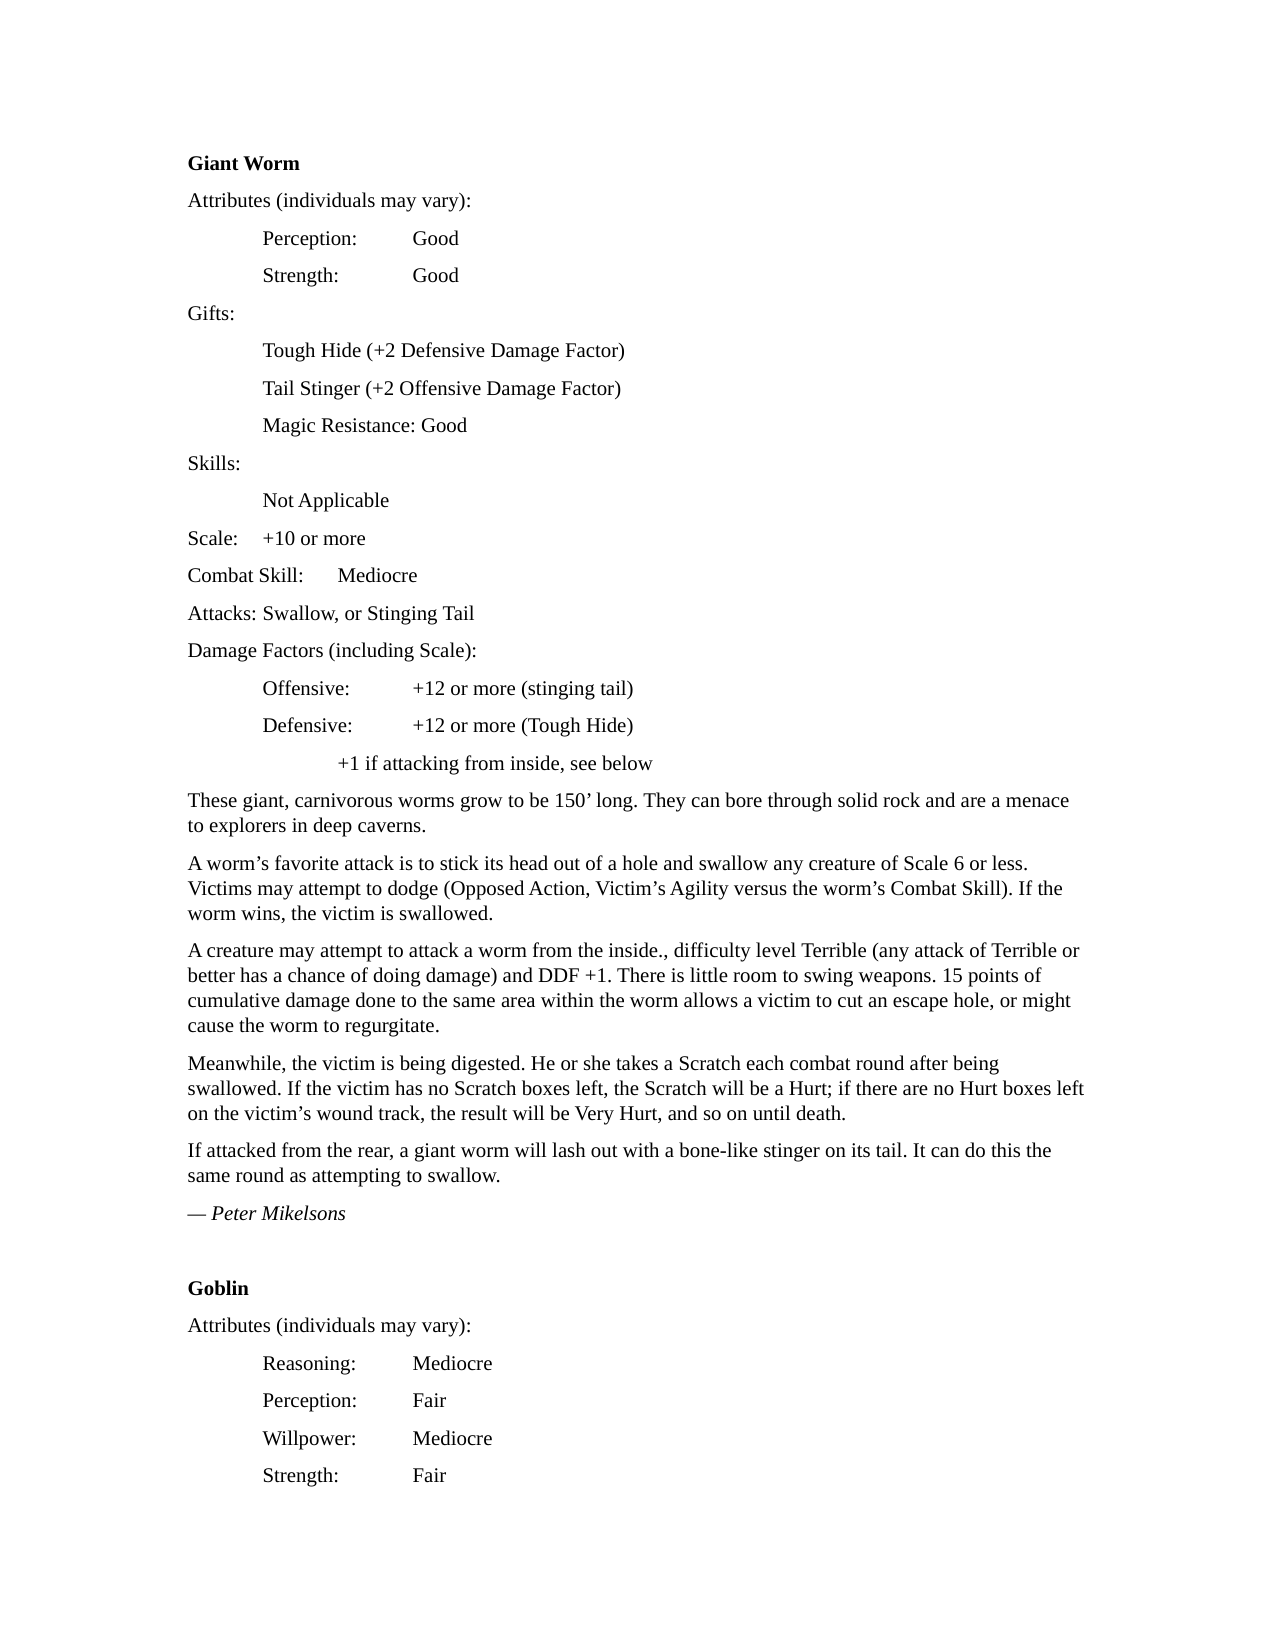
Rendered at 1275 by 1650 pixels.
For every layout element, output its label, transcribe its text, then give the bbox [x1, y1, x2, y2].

text Skills: [187, 450, 1087, 475]
text Defensive: +12 or more (Tough Hide) [187, 712, 1087, 737]
text Attributes (individuals may vary): [187, 187, 1087, 212]
text Giant Worm [187, 150, 1087, 175]
text Goblin [187, 1275, 1087, 1300]
text Damage Factors (including Scale): [187, 637, 1087, 662]
text Attributes (individuals may vary): [187, 1312, 1087, 1337]
text Attacks: Swallow, or Stinging Tail [187, 600, 1087, 625]
text Willpower: Mediocre [187, 1425, 1087, 1450]
text Gifts: [187, 300, 1087, 325]
text A creature may attempt to attack a worm from the inside., difficulty level Terrible (any attack of Terrible or better has a chance of doing damage) and DDF +1. There is little room to swing weapons. 15 points of cumulative damage done to the same area within the worm allows a victim to cut an escape hole, or might cause the worm to regurgitate. [187, 937, 1087, 1037]
text Offensive: +12 or more (stinging tail) [187, 675, 1087, 700]
text Meanwhile, the victim is being digested. He or she takes a Scratch each combat round after being swallowed. If the victim has no Scratch boxes left, the Scratch will be a Hurt; if there are no Hurt boxes left on the victim’s wound track, the result will be Very Hurt, and so on until death. [187, 1050, 1087, 1125]
text These giant, carnivorous worms grow to be 150’ long. They can bore through solid rock and are a menace to explorers in deep caverns. [187, 787, 1087, 837]
text Magic Resistance: Good [187, 412, 1087, 437]
text — Peter Mikelsons [187, 1200, 1087, 1225]
text Tough Hide (+2 Defensive Damage Factor) [187, 337, 1087, 362]
text Scale: +10 or more [187, 525, 1087, 550]
text Combat Skill: Mediocre [187, 562, 1087, 587]
text Strength: Good [187, 262, 1087, 287]
text +1 if attacking from inside, see below [187, 750, 1087, 775]
text If attacked from the rear, a giant worm will lash out with a bone-like stinger on its tail. It can do this the same round as attempting to swallow. [187, 1137, 1087, 1187]
text Reasoning: Mediocre [187, 1350, 1087, 1375]
text A worm’s favorite attack is to stick its head out of a hole and swallow any creature of Scale 6 or less. Victims may attempt to dodge (Opposed Action, Victim’s Agility versus the worm’s Combat Skill). If the worm wins, the victim is swallowed. [187, 850, 1087, 925]
text Tail Stinger (+2 Offensive Damage Factor) [187, 375, 1087, 400]
text Not Applicable [187, 487, 1087, 512]
text Perception: Good [187, 225, 1087, 250]
text Strength: Fair [187, 1462, 1087, 1487]
text Perception: Fair [187, 1387, 1087, 1412]
